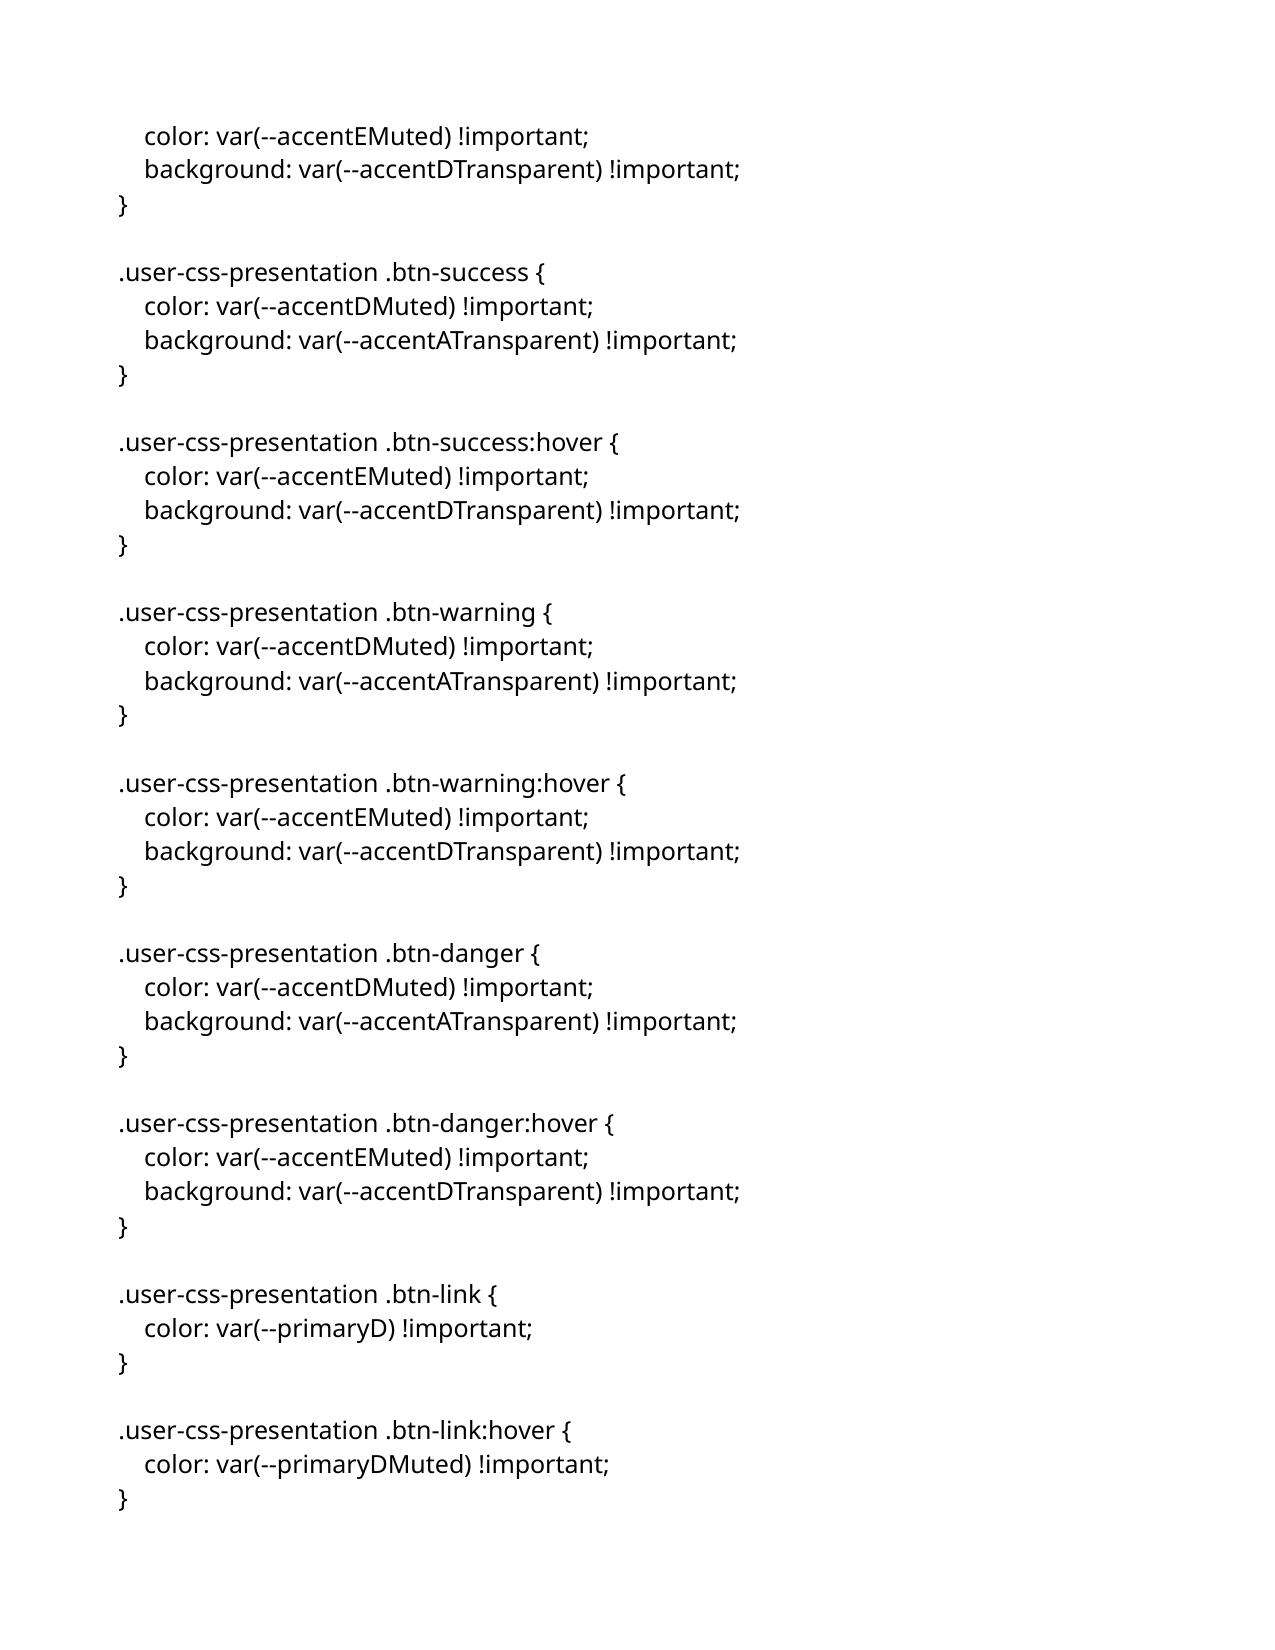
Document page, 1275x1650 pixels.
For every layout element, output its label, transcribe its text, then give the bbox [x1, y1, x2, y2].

text background: var(--accentATransparent) !important; [118, 663, 1157, 697]
text .user-css-presentation .btn-success:hover { [118, 425, 1157, 459]
text } [118, 697, 1157, 731]
text color: var(--accentDMuted) !important; [118, 970, 1157, 1004]
text background: var(--accentATransparent) !important; [118, 322, 1157, 357]
text color: var(--accentEMuted) !important; [118, 118, 1157, 152]
text .user-css-presentation .btn-warning { [118, 595, 1157, 629]
text } [118, 1038, 1157, 1072]
text } [118, 527, 1157, 561]
text color: var(--accentDMuted) !important; [118, 629, 1157, 663]
text } [118, 357, 1157, 391]
text .user-css-presentation .btn-link { [118, 1276, 1157, 1310]
text color: var(--accentEMuted) !important; [118, 1140, 1157, 1174]
text background: var(--accentDTransparent) !important; [118, 1174, 1157, 1208]
text color: var(--accentDMuted) !important; [118, 288, 1157, 322]
text .user-css-presentation .btn-warning:hover { [118, 765, 1157, 799]
text } [118, 1208, 1157, 1242]
text .user-css-presentation .btn-danger:hover { [118, 1106, 1157, 1140]
text } [118, 1344, 1157, 1378]
text .user-css-presentation .btn-link:hover { [118, 1412, 1157, 1447]
text color: var(--primaryDMuted) !important; [118, 1447, 1157, 1481]
text background: var(--accentDTransparent) !important; [118, 493, 1157, 527]
text background: var(--accentDTransparent) !important; [118, 833, 1157, 867]
text color: var(--accentEMuted) !important; [118, 799, 1157, 833]
text color: var(--accentEMuted) !important; [118, 459, 1157, 493]
text } [118, 186, 1157, 220]
text background: var(--accentDTransparent) !important; [118, 152, 1157, 186]
text color: var(--primaryD) !important; [118, 1310, 1157, 1344]
text .user-css-presentation .btn-danger { [118, 936, 1157, 970]
text } [118, 1481, 1157, 1515]
text .user-css-presentation .btn-success { [118, 254, 1157, 288]
text } [118, 867, 1157, 902]
text background: var(--accentATransparent) !important; [118, 1004, 1157, 1038]
